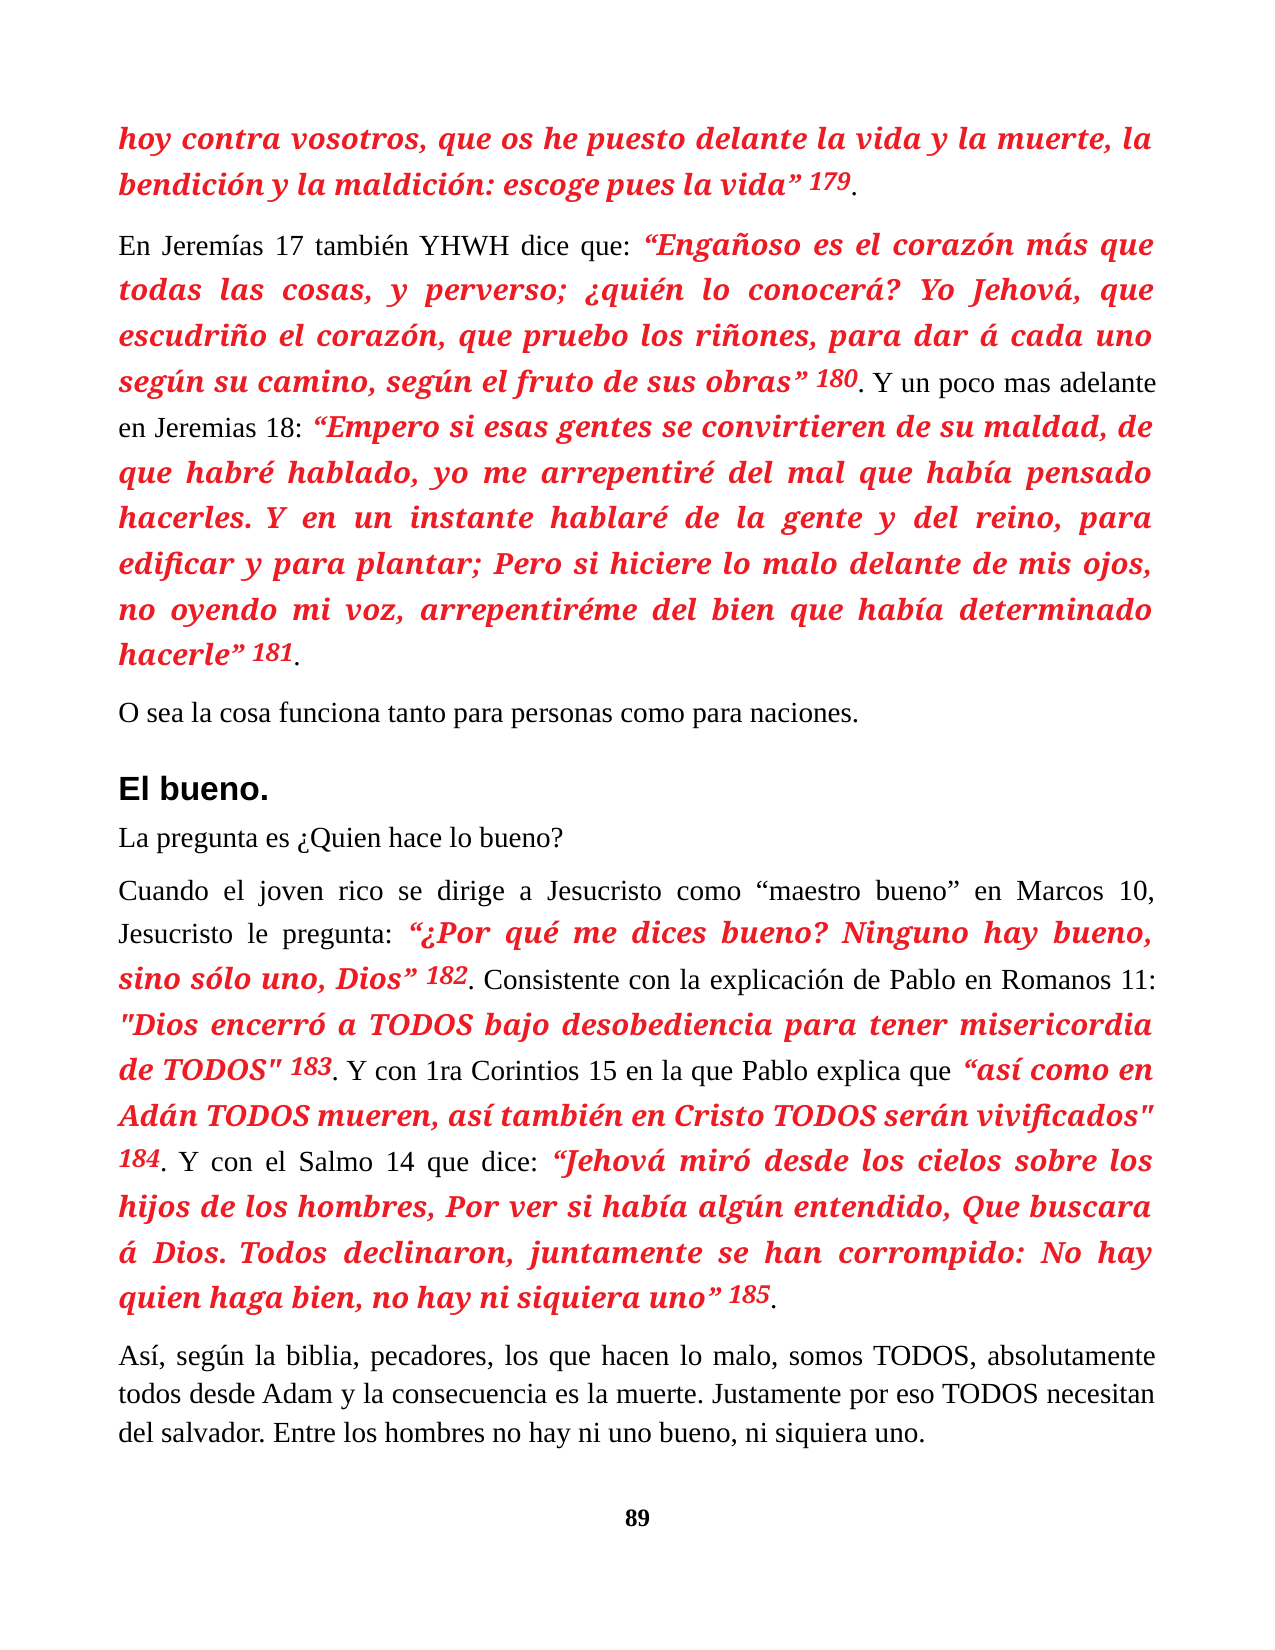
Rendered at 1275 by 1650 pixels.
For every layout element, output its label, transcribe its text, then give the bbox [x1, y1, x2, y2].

text hoy contra vosotros, que os he puesto delante la vida y la muerte, la bendición y la maldición: escoge pues la vida” . [118, 118, 1157, 203]
text Cuando el joven rico se dirige a Jesucristo como “maestro bueno” en Marcos 10, Jesucristo le pregunta: “¿Por qué me dices bueno? Ninguno hay bueno, sino sólo uno, Dios” . Consistente con la explicación de Pablo en Romanos 11: "Dios encerró a TODOS bajo desobediencia para tener misericordia de TODOS" . Y con 1ra Corintios 15 en la que Pablo explica que “así como en Adán TODOS mueren, así también en Cristo TODOS serán vivificados" . Y con el Salmo 14 que dice: “Jehová miró desde los cielos sobre los hijos de los hombres, Por ver si había algún entendido, Que buscara á Dios. Todos declinaron, juntamente se han corrompido: No hay quien haga bien, no hay ni siquiera uno” . [118, 873, 1157, 1317]
text O sea la cosa funciona tanto para personas como para naciones. [118, 695, 1157, 728]
text En Jeremías 17 también YHWH dice que: “Engañoso es el corazón más que todas las cosas, y perverso; ¿quién lo conocerá? Yo Jehová, que escudriño el corazón, que pruebo los riñones, para dar á cada uno según su camino, según el fruto de sus obras” . Y un poco mas adelante en Jeremias 18: “Empero si esas gentes se convirtieren de su maldad, de que habré hablado, yo me arrepentiré del mal que había pensado hacerles. Y en un instante hablaré de la gente y del reino, para edificar y para plantar; Pero si hiciere lo malo delante de mis ojos, no oyendo mi voz, arrepentiréme del bien que había determinado hacerle” . [118, 224, 1157, 674]
subtitle El bueno. [118, 769, 1157, 807]
text Así, según la biblia, pecadores, los que hacen lo malo, somos TODOS, absolutamente todos desde Adam y la consecuencia es la muerte. Justamente por eso TODOS necesitan del salvador. Entre los hombres no hay ni uno bueno, ni siquiera uno. [118, 1338, 1157, 1448]
text La pregunta es ¿Quien hace lo bueno? [118, 820, 1157, 853]
